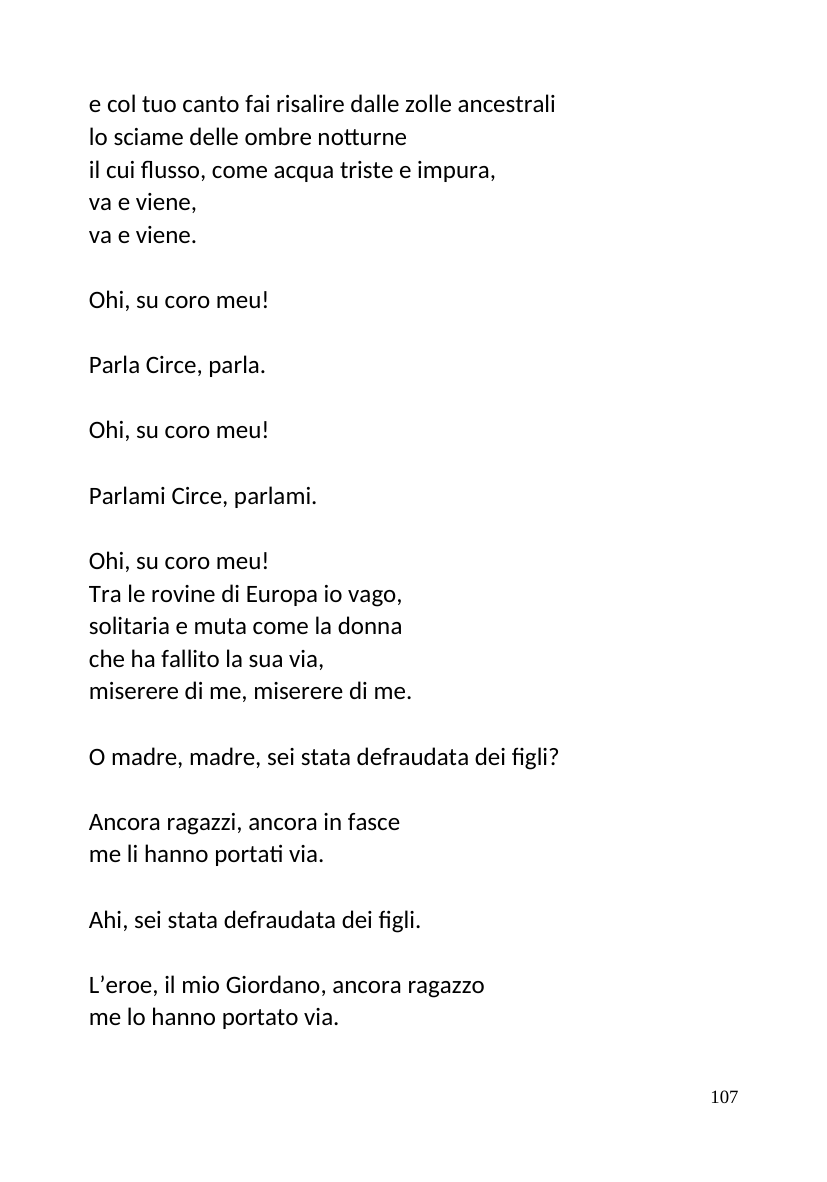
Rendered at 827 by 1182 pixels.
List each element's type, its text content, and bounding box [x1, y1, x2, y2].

text miserere di me, miserere di me. [89, 676, 738, 706]
text me lo hanno portato via. [89, 1002, 738, 1032]
text Tra le rovine di Europa io vago, [89, 578, 738, 608]
text Ahi, sei stata defraudata dei figli. [89, 904, 738, 934]
text Parla Circe, parla. [89, 349, 738, 380]
text O madre, madre, sei stata defraudata dei figli? [89, 741, 738, 771]
text solitaria e muta come la donna [89, 610, 738, 641]
text Ohi, su coro meu! [89, 415, 738, 445]
text Ancora ragazzi, ancora in fasce [89, 806, 738, 836]
text Ohi, su coro meu! [89, 545, 738, 576]
text il cui flusso, come acqua triste e impura, [89, 154, 738, 184]
text va e viene, [89, 186, 738, 217]
text che ha fallito la sua via, [89, 643, 738, 673]
text Ohi, su coro meu! [89, 284, 738, 315]
text Parlami Circe, parlami. [89, 480, 738, 510]
text va e viene. [89, 219, 738, 249]
text L’eroe, il mio Giordano, ancora ragazzo [89, 969, 738, 999]
text e col tuo canto fai risalire dalle zolle ancestrali [89, 89, 738, 119]
text lo sciame delle ombre notturne [89, 121, 738, 152]
text me li hanno portati via. [89, 838, 738, 869]
